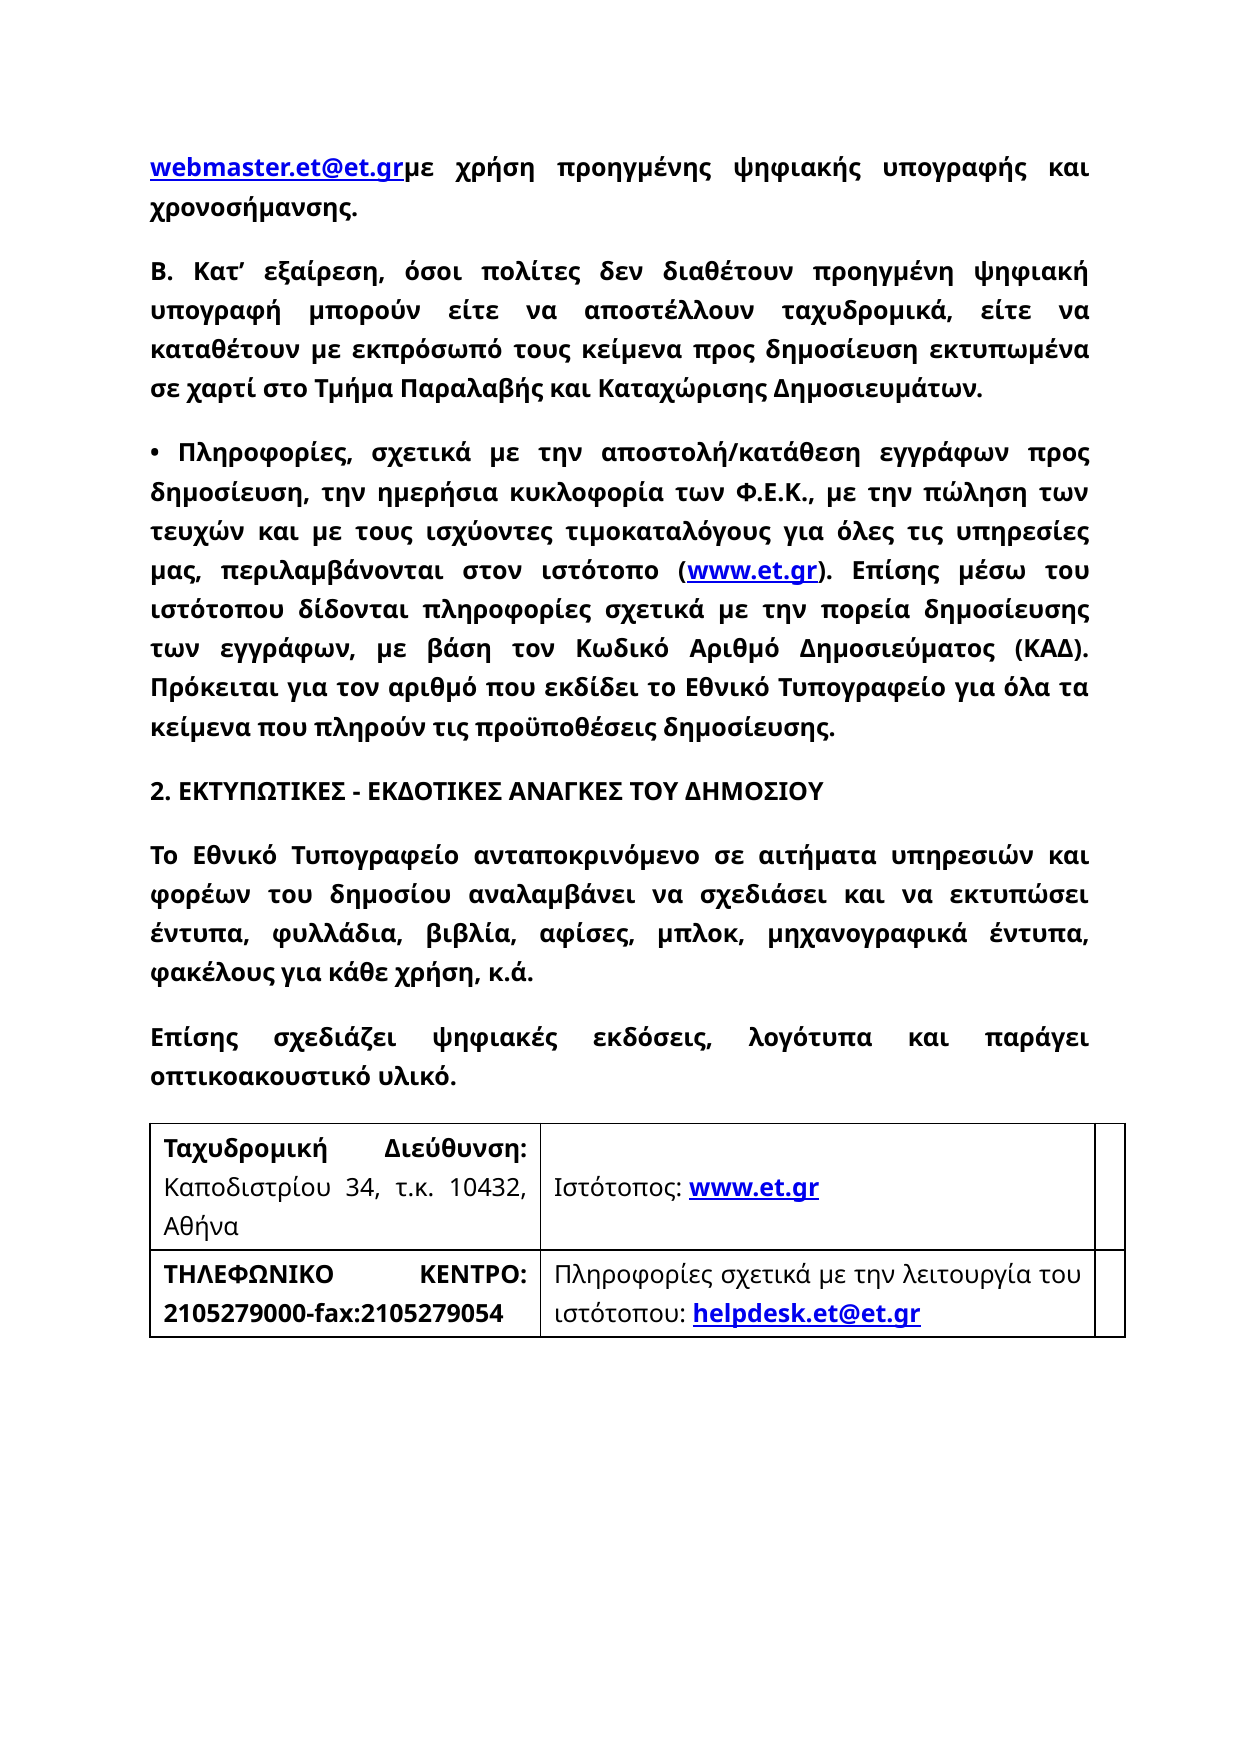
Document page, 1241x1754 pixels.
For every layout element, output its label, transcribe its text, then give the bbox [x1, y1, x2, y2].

text Β. Κατ’ εξαίρεση, όσοι πολίτες δεν διαθέτουν προηγμένη ψηφιακή υπογραφή μπορούν είτε να αποστέλλουν ταχυδρομικά, είτε να καταθέτουν με εκπρόσωπό τους κείμενα προς δημοσίευση εκτυπωμένα σε χαρτί στο Τμήμα Παραλαβής και Καταχώρισης Δημοσιευμάτων. [150, 253, 1090, 405]
table_cell ΤΗΛΕΦΩΝΙΚΟ ΚΕΝΤΡΟ: 2105279000-fax:2105279054 [151, 1251, 540, 1336]
text 2. ΕΚΤΥΠΩΤΙΚΕΣ - ΕΚΔΟΤΙΚΕΣ ΑΝΑΓΚΕΣ ΤΟΥ ΔΗΜΟΣΙΟΥ [150, 773, 1090, 807]
text • Πληροφορίες, σχετικά με την αποστολή/κατάθεση εγγράφων προς δημοσίευση, την ημερήσια κυκλοφορία των Φ.Ε.Κ., με την πώληση των τευχών και με τους ισχύοντες τιμοκαταλόγους για όλες τις υπηρεσίες μας, περιλαμβάνονται στoν ιστότοπο (www.et.gr). Επίσης μέσω του ιστότοπου δίδονται πληροφορίες σχετικά με την πορεία δημοσίευσης των εγγράφων, με βάση τον Κωδικό Αριθμό Δημοσιεύματος (ΚΑΔ). Πρόκειται για τον αριθμό που εκδίδει το Εθνικό Τυπογραφείο για όλα τα κείμενα που πληρούν τις προϋποθέσεις δημοσίευσης. [150, 435, 1090, 743]
table_header [1096, 1124, 1124, 1249]
table_cell [1096, 1251, 1124, 1336]
table_header Ταχυδρομική Διεύθυνση: Καποδιστρίου 34, τ.κ. 10432, Αθήνα [151, 1124, 540, 1249]
text Επίσης σχεδιάζει ψηφιακές εκδόσεις, λογότυπα και παράγει οπτικοακουστικό υλικό. [150, 1019, 1090, 1092]
text Το Εθνικό Τυπογραφείο ανταποκρινόμενο σε αιτήματα υπηρεσιών και φορέων του δημοσίου αναλαμβάνει να σχεδιάσει και να εκτυπώσει έντυπα, φυλλάδια, βιβλία, αφίσες, μπλοκ, μηχανογραφικά έντυπα, φακέλους για κάθε χρήση, κ.ά. [150, 837, 1090, 989]
table_cell Πληροφορίες σχετικά με την λειτουργία του ιστότοπου: helpdesk.et@et.gr [541, 1251, 1094, 1336]
table_header Ιστότοπος: www.et.gr [541, 1124, 1094, 1249]
text webmaster.et@et.grμε χρήση προηγμένης ψηφιακής υπογραφής και χρονοσήμανσης. [150, 150, 1090, 223]
